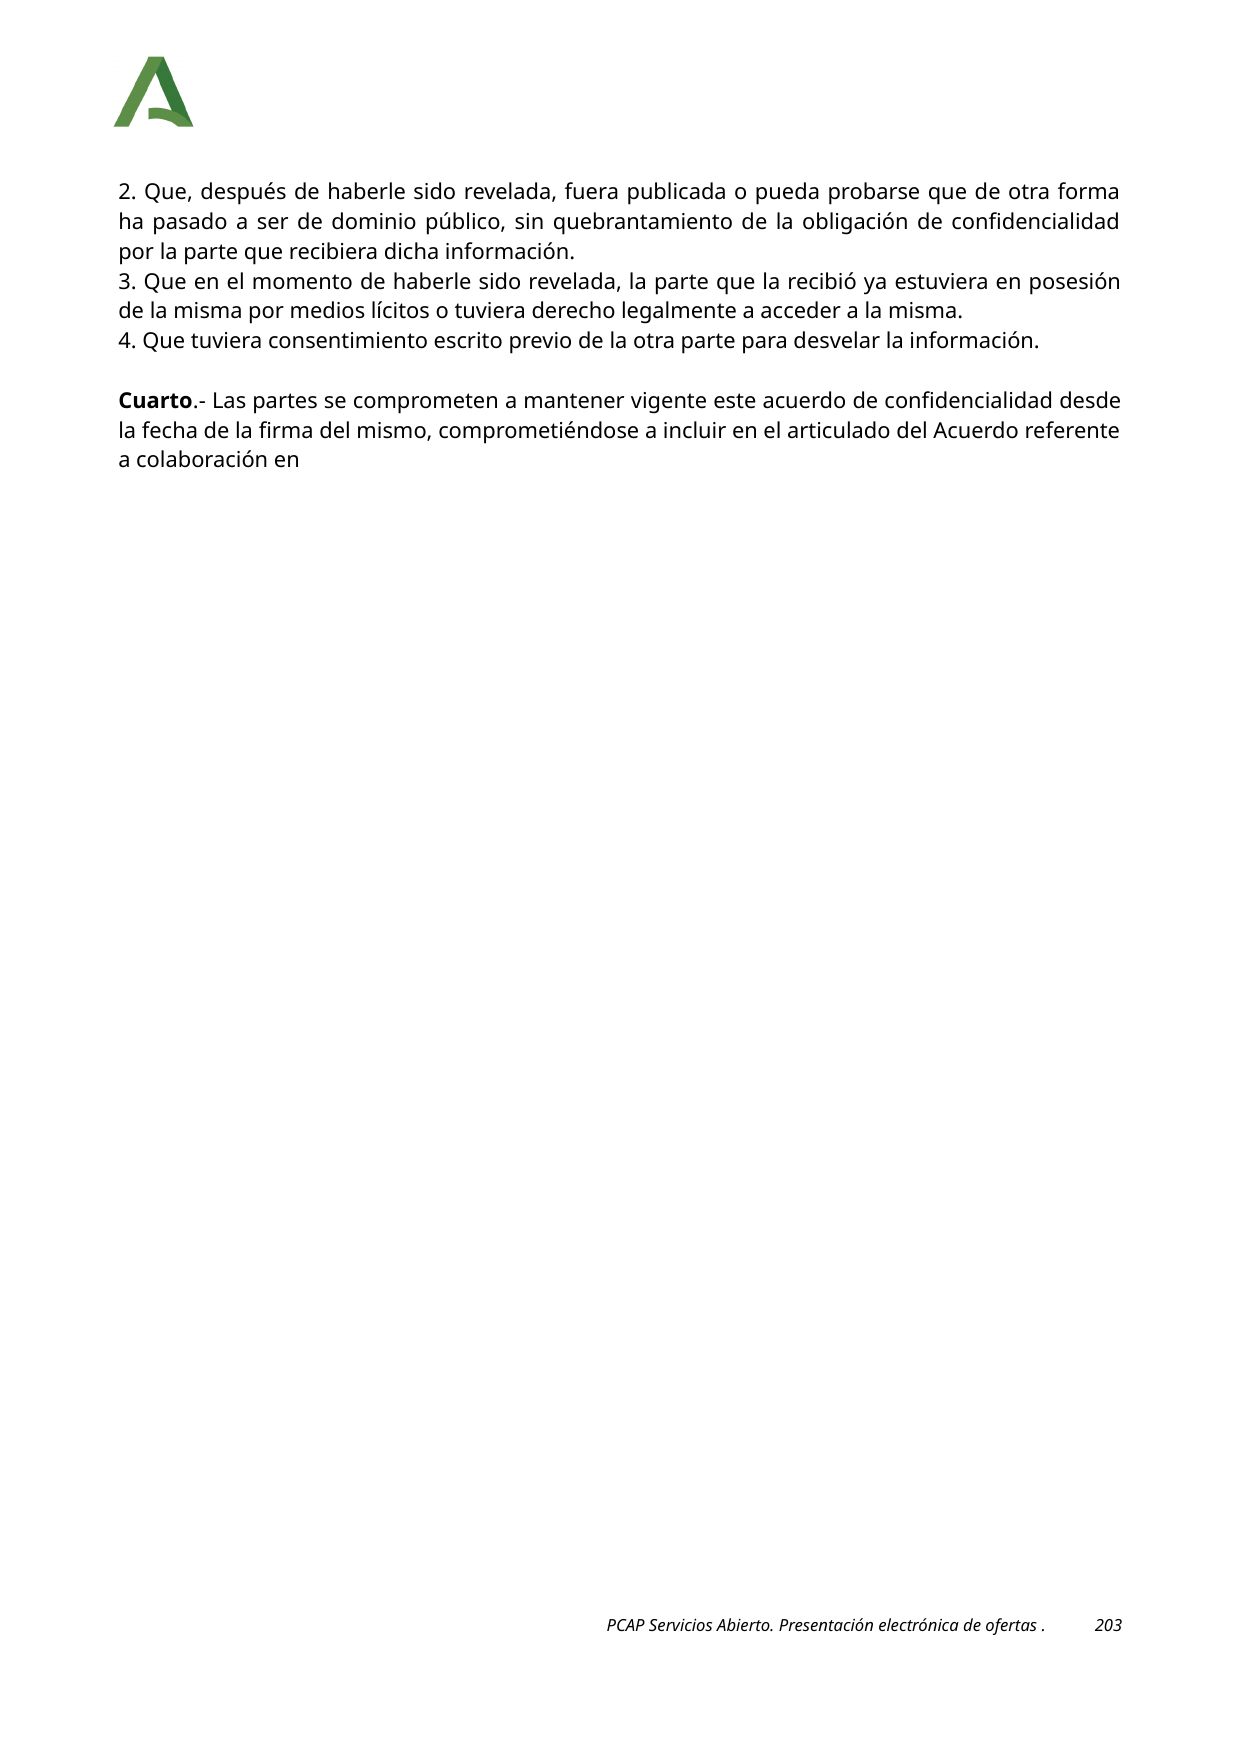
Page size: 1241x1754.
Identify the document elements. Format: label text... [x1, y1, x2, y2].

text 4. Que tuviera consentimiento escrito previo de la otra parte para desvelar la información. [118, 325, 1122, 355]
text 2. Que, después de haberle sido revelada, fuera publicada o pueda probarse que de otra forma ha pasado a ser de dominio público, sin quebrantamiento de la obligación de confidencialidad por la parte que recibiera dicha información. [118, 176, 1122, 266]
text 3. Que en el momento de haberle sido revelada, la parte que la recibió ya estuviera en posesión de la misma por medios lícitos o tuviera derecho legalmente a acceder a la misma. [118, 266, 1122, 325]
text Cuarto.- Las partes se comprometen a mantener vigente este acuerdo de confidencialidad desde la fecha de la firma del mismo, comprometiéndose a incluir en el articulado del Acuerdo referente a colaboración en [118, 385, 1122, 474]
picture [109, 52, 198, 131]
